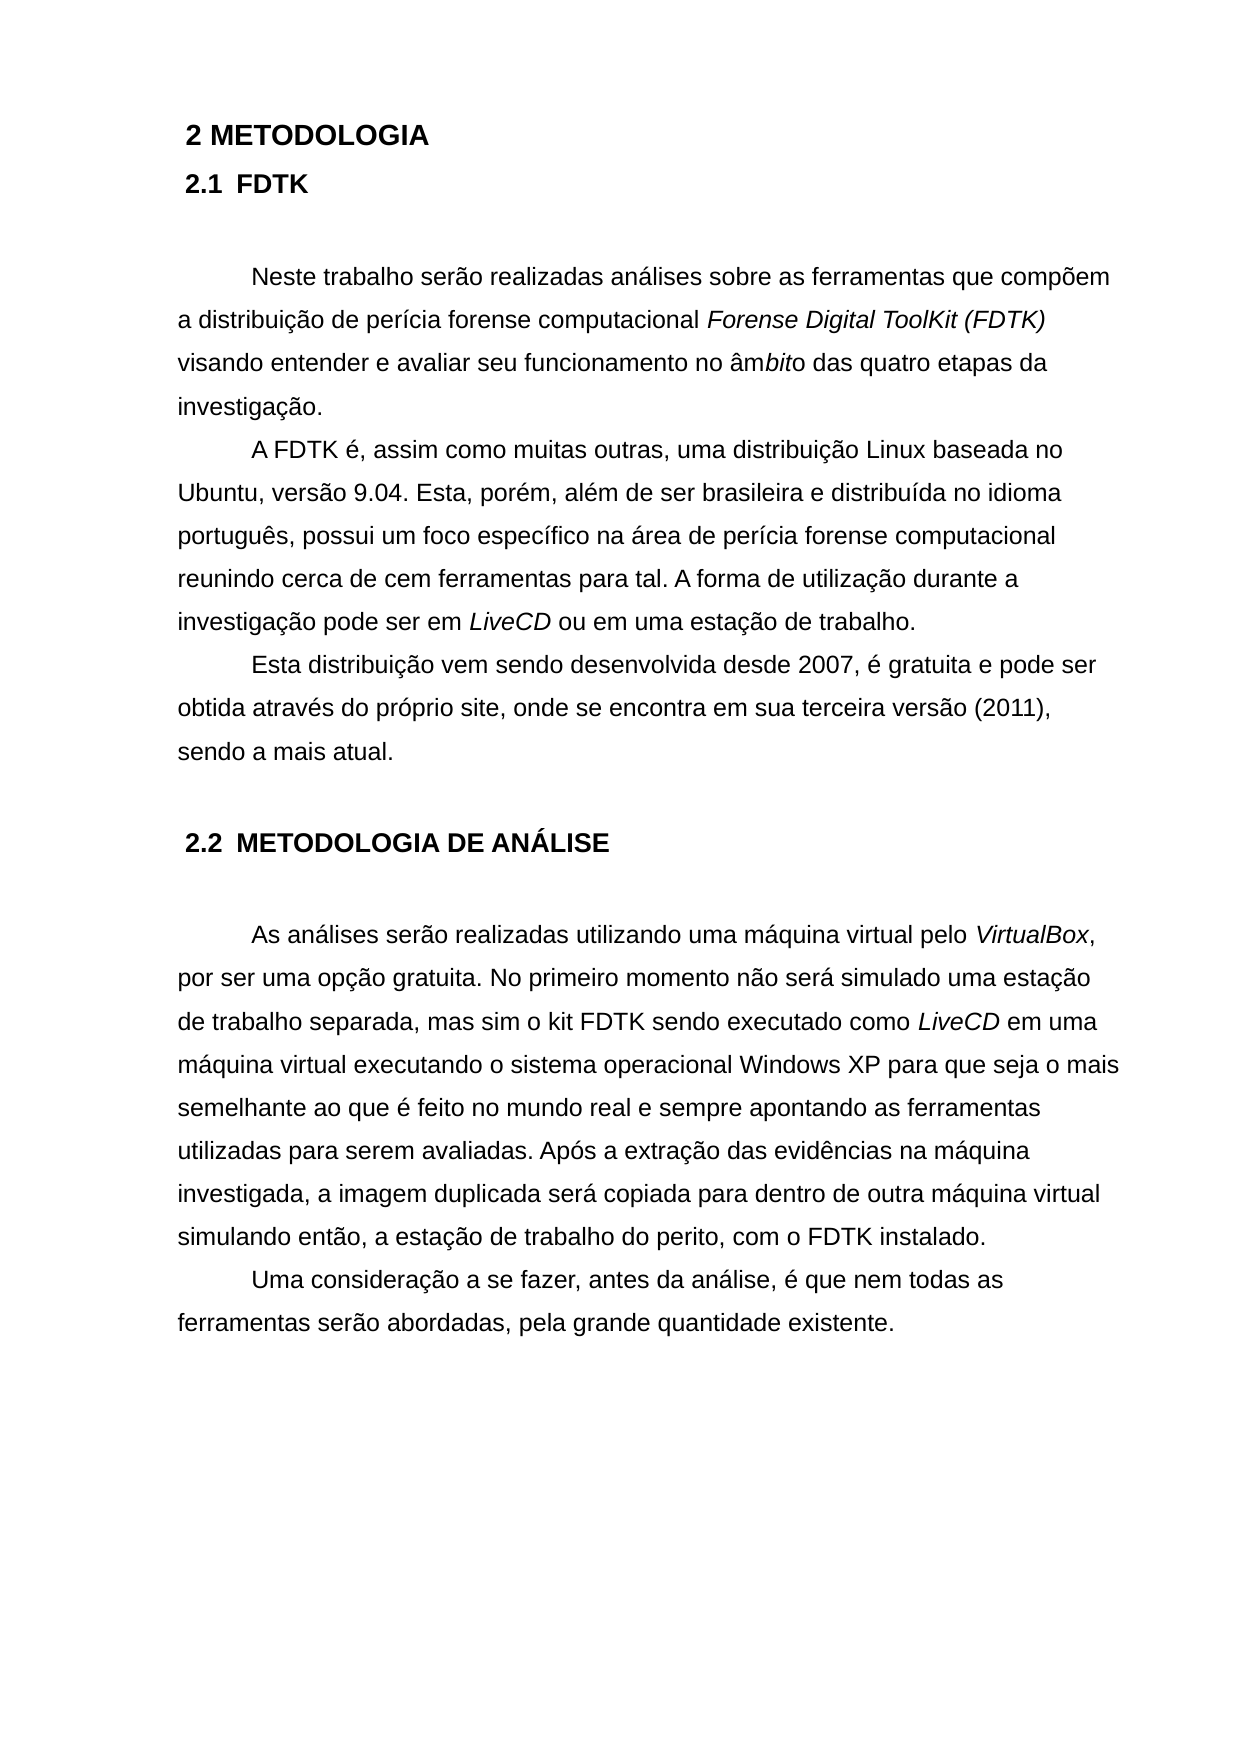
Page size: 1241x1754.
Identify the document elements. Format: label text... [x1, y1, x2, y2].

list FDTK [177, 168, 1122, 200]
list METODOLOGIA DE ANÁLISE [177, 827, 1122, 858]
text Esta distribuição vem sendo desenvolvida desde 2007, é gratuita e pode ser obtida através do próprio site, onde se encontra em sua terceira versão (2011), sendo a mais atual. [177, 650, 1122, 765]
list METODOLOGIA [177, 118, 1122, 152]
text A FDTK é, assim como muitas outras, uma distribuição Linux baseada no Ubuntu, versão 9.04. Esta, porém, além de ser brasileira e distribuída no idioma português, possui um foco específico na área de perícia forense computacional reunindo cerca de cem ferramentas para tal. A forma de utilização durante a investigação pode ser em LiveCD ou em uma estação de trabalho. [177, 435, 1122, 636]
text Uma consideração a se fazer, antes da análise, é que nem todas as ferramentas serão abordadas, pela grande quantidade existente. [177, 1265, 1122, 1337]
text Neste trabalho serão realizadas análises sobre as ferramentas que compõem a distribuição de perícia forense computacional Forense Digital ToolKit (FDTK) visando entender e avaliar seu funcionamento no âmbito das quatro etapas da investigação. [177, 262, 1122, 420]
text As análises serão realizadas utilizando uma máquina virtual pelo VirtualBox, por ser uma opção gratuita. No primeiro momento não será simulado uma estação de trabalho separada, mas sim o kit FDTK sendo executado como LiveCD em uma máquina virtual executando o sistema operacional Windows XP para que seja o mais semelhante ao que é feito no mundo real e sempre apontando as ferramentas utilizadas para serem avaliadas. Após a extração das evidências na máquina investigada, a imagem duplicada será copiada para dentro de outra máquina virtual simulando então, a estação de trabalho do perito, com o FDTK instalado. [177, 920, 1122, 1251]
